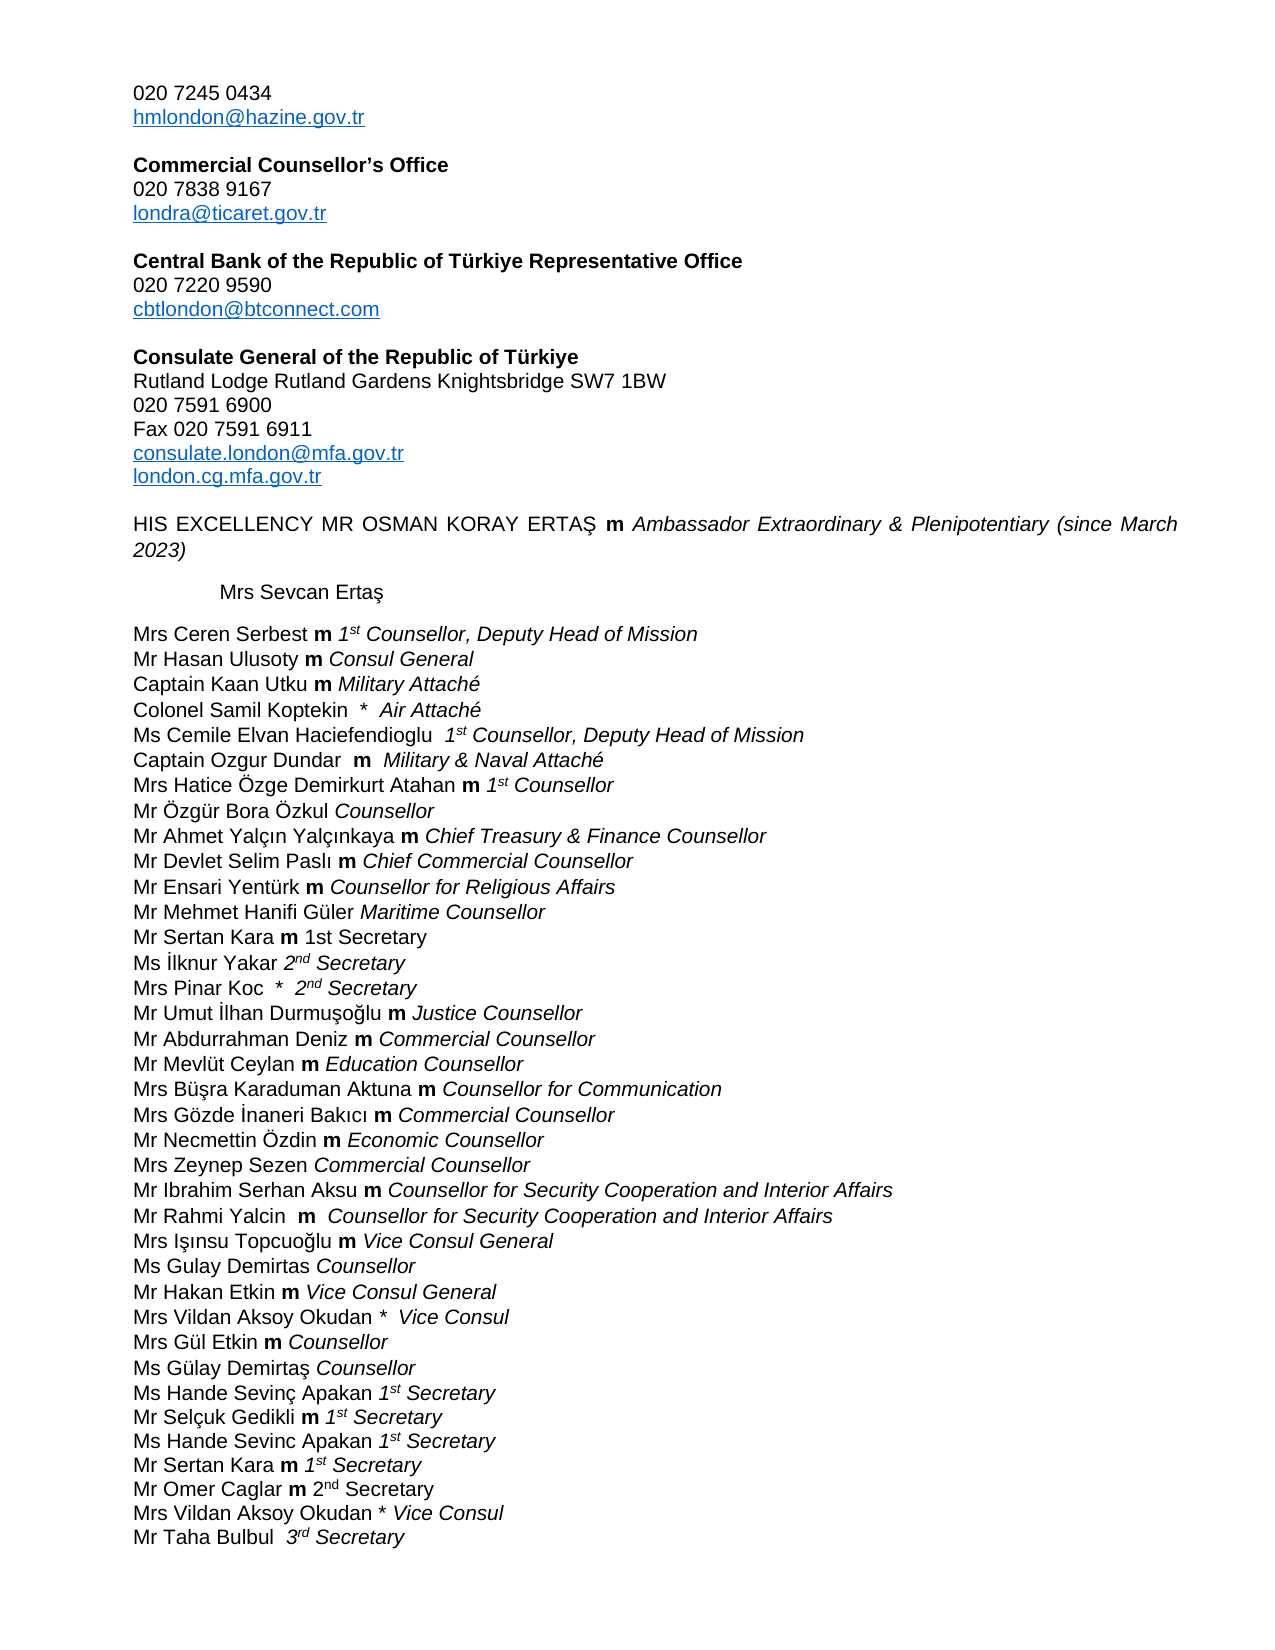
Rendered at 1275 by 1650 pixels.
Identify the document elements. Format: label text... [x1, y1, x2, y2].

text Captain Kaan Utku m Military Attaché [133, 672, 1181, 696]
text Mrs Büşra Karaduman Aktuna m Counsellor for Communication [133, 1077, 1181, 1101]
text Mrs Sevcan Ertaş [133, 579, 1181, 603]
text hmlondon@hazine.gov.tr [133, 105, 1181, 129]
text 020 7245 0434 [133, 81, 1181, 105]
text Fax 020 7591 6911 [133, 416, 1181, 440]
text Mr Sertan Kara m 1st Secretary [133, 1453, 1181, 1477]
text Ms Cemile Elvan Haciefendioglu 1st Counsellor, Deputy Head of Mission [133, 723, 1181, 747]
text consulate.london@mfa.gov.tr [133, 440, 1181, 464]
text Mr Özgür Bora Özkul Counsellor [133, 799, 1181, 823]
text Mr Ibrahim Serhan Aksu m Counsellor for Security Cooperation and Interior Affairs [133, 1178, 1181, 1202]
text Mr Ahmet Yalçın Yalçınkaya m Chief Treasury & Finance Counsellor [133, 824, 1181, 848]
text london.cg.mfa.gov.tr [133, 464, 1181, 488]
text Colonel Samil Koptekin * Air Attaché [133, 697, 1181, 721]
text Mrs Ceren Serbest m 1st Counsellor, Deputy Head of Mission [133, 621, 1181, 645]
text 020 7220 9590 [133, 273, 1181, 297]
text Mrs Zeynep Sezen Commercial Counsellor [133, 1153, 1181, 1177]
text Mr Ensari Yentürk m Counsellor for Religious Affairs [133, 874, 1181, 898]
text Ms Hande Sevinç Apakan 1st Secretary [133, 1381, 1181, 1405]
text Mr Hakan Etkin m Vice Consul General [133, 1279, 1181, 1303]
text Mrs Gözde İnaneri Bakıcı m Commercial Counsellor [133, 1102, 1181, 1126]
text Mrs Vildan Aksoy Okudan * Vice Consul [133, 1501, 1181, 1524]
text His Excellency Mr OSMAN KORAY ERTAŞ m Ambassador Extraordinary & Plenipotentiary (since March 2023) [133, 512, 1181, 561]
text Mr Omer Caglar m 2nd Secretary [133, 1477, 1181, 1501]
text londra@ticaret.gov.tr [133, 201, 1181, 225]
text Ms Hande Sevinc Apakan 1st Secretary [133, 1429, 1181, 1453]
text Rutland Lodge Rutland Gardens Knightsbridge SW7 1BW [133, 368, 1181, 392]
text Captain Ozgur Dundar m Military & Naval Attaché [133, 748, 1181, 772]
text Mr Mehmet Hanifi Güler Maritime Counsellor [133, 900, 1181, 924]
text Mr Mevlüt Ceylan m Education Counsellor [133, 1052, 1181, 1076]
text Mr Abdurrahman Deniz m Commercial Counsellor [133, 1026, 1181, 1050]
text 020 7591 6900 [133, 392, 1181, 416]
text Ms Gulay Demirtas Counsellor [133, 1254, 1181, 1278]
text Ms İlknur Yakar 2nd Secretary [133, 951, 1181, 974]
text Commercial Counsellor’s Office [133, 153, 1181, 177]
text cbtlondon@btconnect.com [133, 297, 1181, 321]
text Mrs Vildan Aksoy Okudan * Vice Consul [133, 1305, 1181, 1329]
text Mrs Işınsu Topcuoğlu m Vice Consul General [133, 1229, 1181, 1253]
text Mr Necmettin Özdin m Economic Counsellor [133, 1128, 1181, 1152]
text Mrs Pinar Koc * 2nd Secretary [133, 976, 1181, 1000]
text Mr Devlet Selim Paslı m Chief Commercial Counsellor [133, 849, 1181, 873]
text Consulate General of the Republic of Türkiye [133, 344, 1181, 368]
text Mr Taha Bulbul 3rd Secretary [133, 1524, 1181, 1548]
text Mr Rahmi Yalcin m Counsellor for Security Cooperation and Interior Affairs [133, 1204, 1181, 1228]
text Ms Gülay Demirtaş Counsellor [133, 1356, 1181, 1379]
text Central Bank of the Republic of Türkiye Representative Office [133, 249, 1181, 273]
text Mrs Gül Etkin m Counsellor [133, 1330, 1181, 1354]
text Mr Umut İlhan Durmuşoğlu m Justice Counsellor [133, 1001, 1181, 1025]
text 020 7838 9167 [133, 177, 1181, 201]
text Mr Hasan Ulusoty m Consul General [133, 647, 1181, 671]
text Mr Selçuk Gedikli m 1st Secretary [133, 1405, 1181, 1429]
text Mrs Hatice Özge Demirkurt Atahan m 1st Counsellor [133, 773, 1181, 797]
text Mr Sertan Kara m 1st Secretary [133, 925, 1181, 949]
